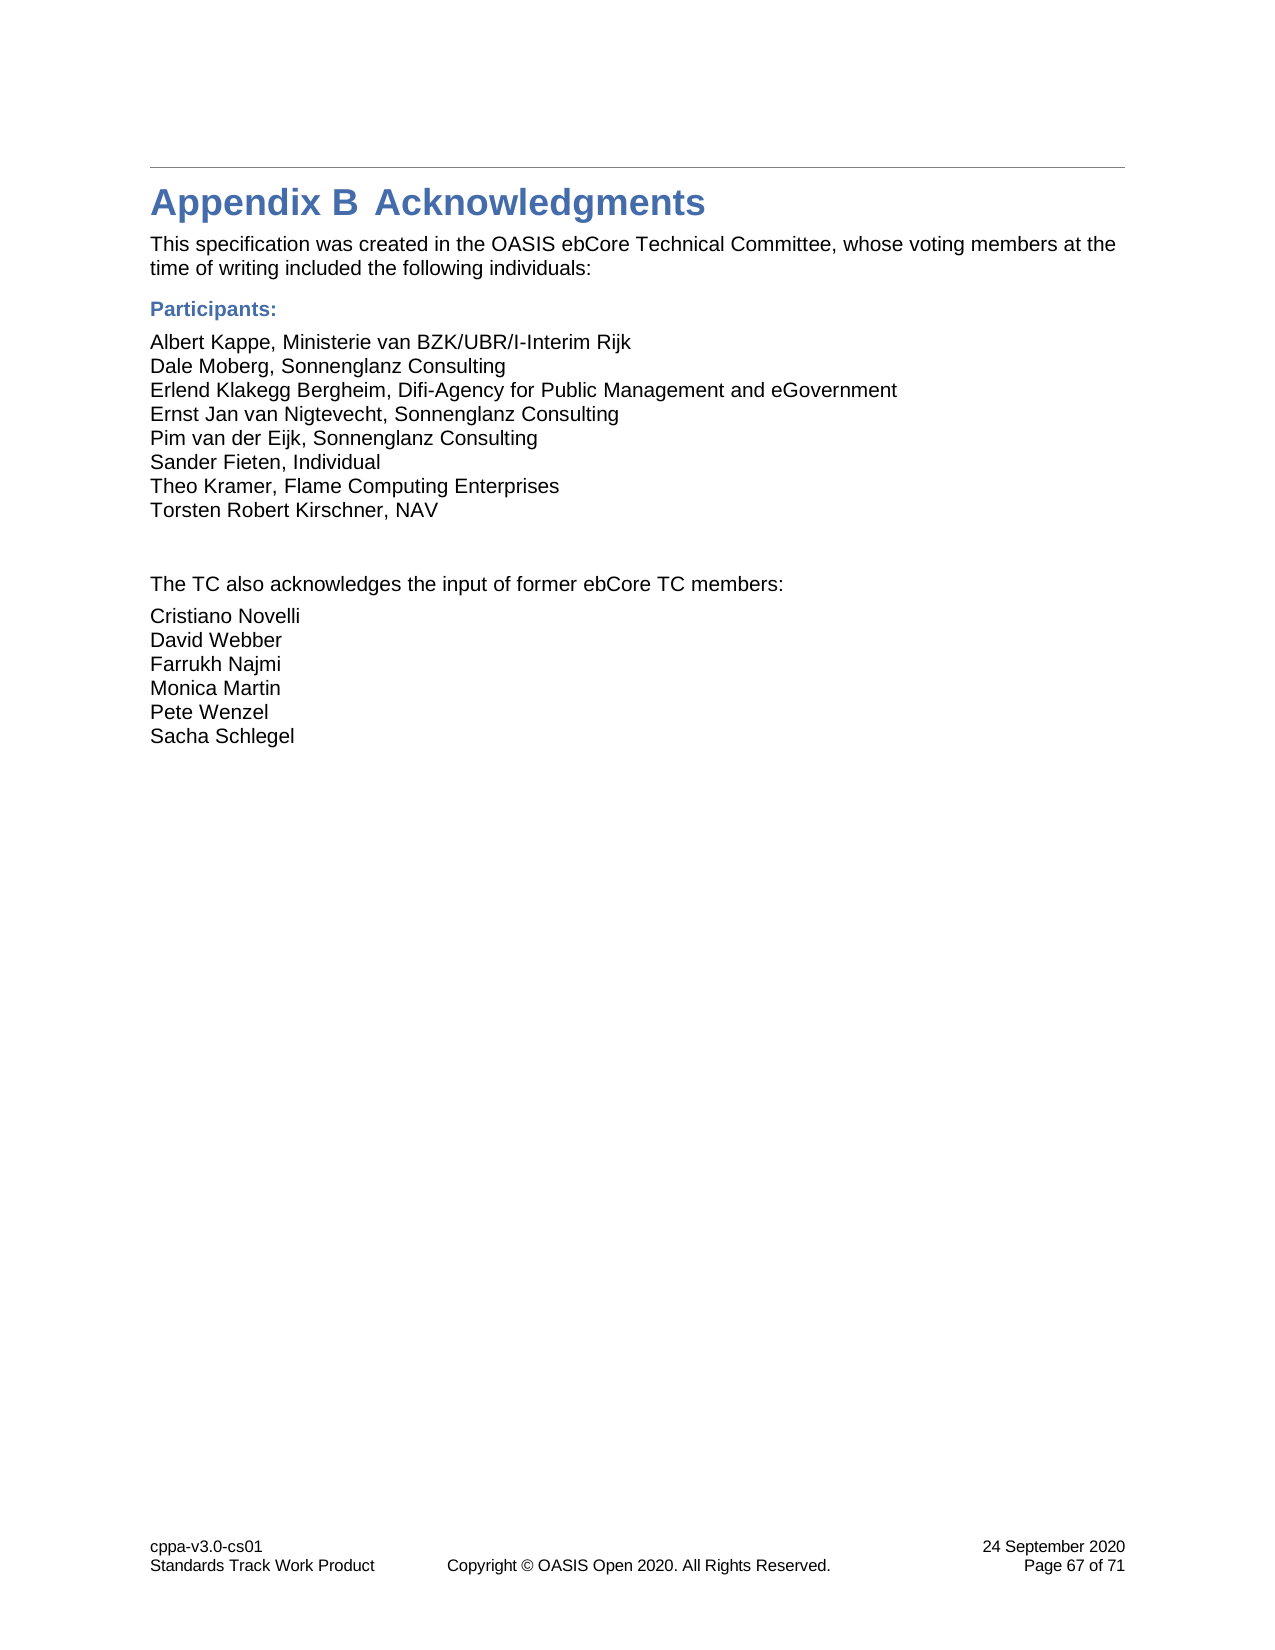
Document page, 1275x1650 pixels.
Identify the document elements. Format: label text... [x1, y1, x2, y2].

title Erlend Klakegg Bergheim, Difi-Agency for Public Management and eGovernment [150, 378, 1125, 402]
title Farrukh Najmi [150, 652, 1125, 676]
title Participants: [150, 297, 1125, 321]
title David Webber [150, 628, 1125, 652]
title Monica Martin [150, 676, 1125, 700]
title Sacha Schlegel [150, 724, 1125, 748]
text This specification was created in the OASIS ebCore Technical Committee, whose voting members at the time of writing included the following individuals: [150, 231, 1125, 279]
title Torsten Robert Kirschner, NAV [150, 498, 1125, 522]
title Cristiano Novelli [150, 604, 1125, 628]
title Dale Moberg, Sonnenglanz Consulting [150, 354, 1125, 378]
subtitle Acknowledgments [150, 168, 1125, 223]
title Theo Kramer, Flame Computing Enterprises [150, 474, 1125, 498]
title Pete Wenzel [150, 700, 1125, 724]
title Sander Fieten, Individual [150, 450, 1125, 474]
title Ernst Jan van Nigtevecht, Sonnenglanz Consulting [150, 402, 1125, 426]
text The TC also acknowledges the input of former ebCore TC members: [150, 571, 1125, 596]
title Pim van der Eijk, Sonnenglanz Consulting [150, 426, 1125, 450]
title Albert Kappe, Ministerie van BZK/UBR/I-Interim Rijk [150, 330, 1125, 354]
